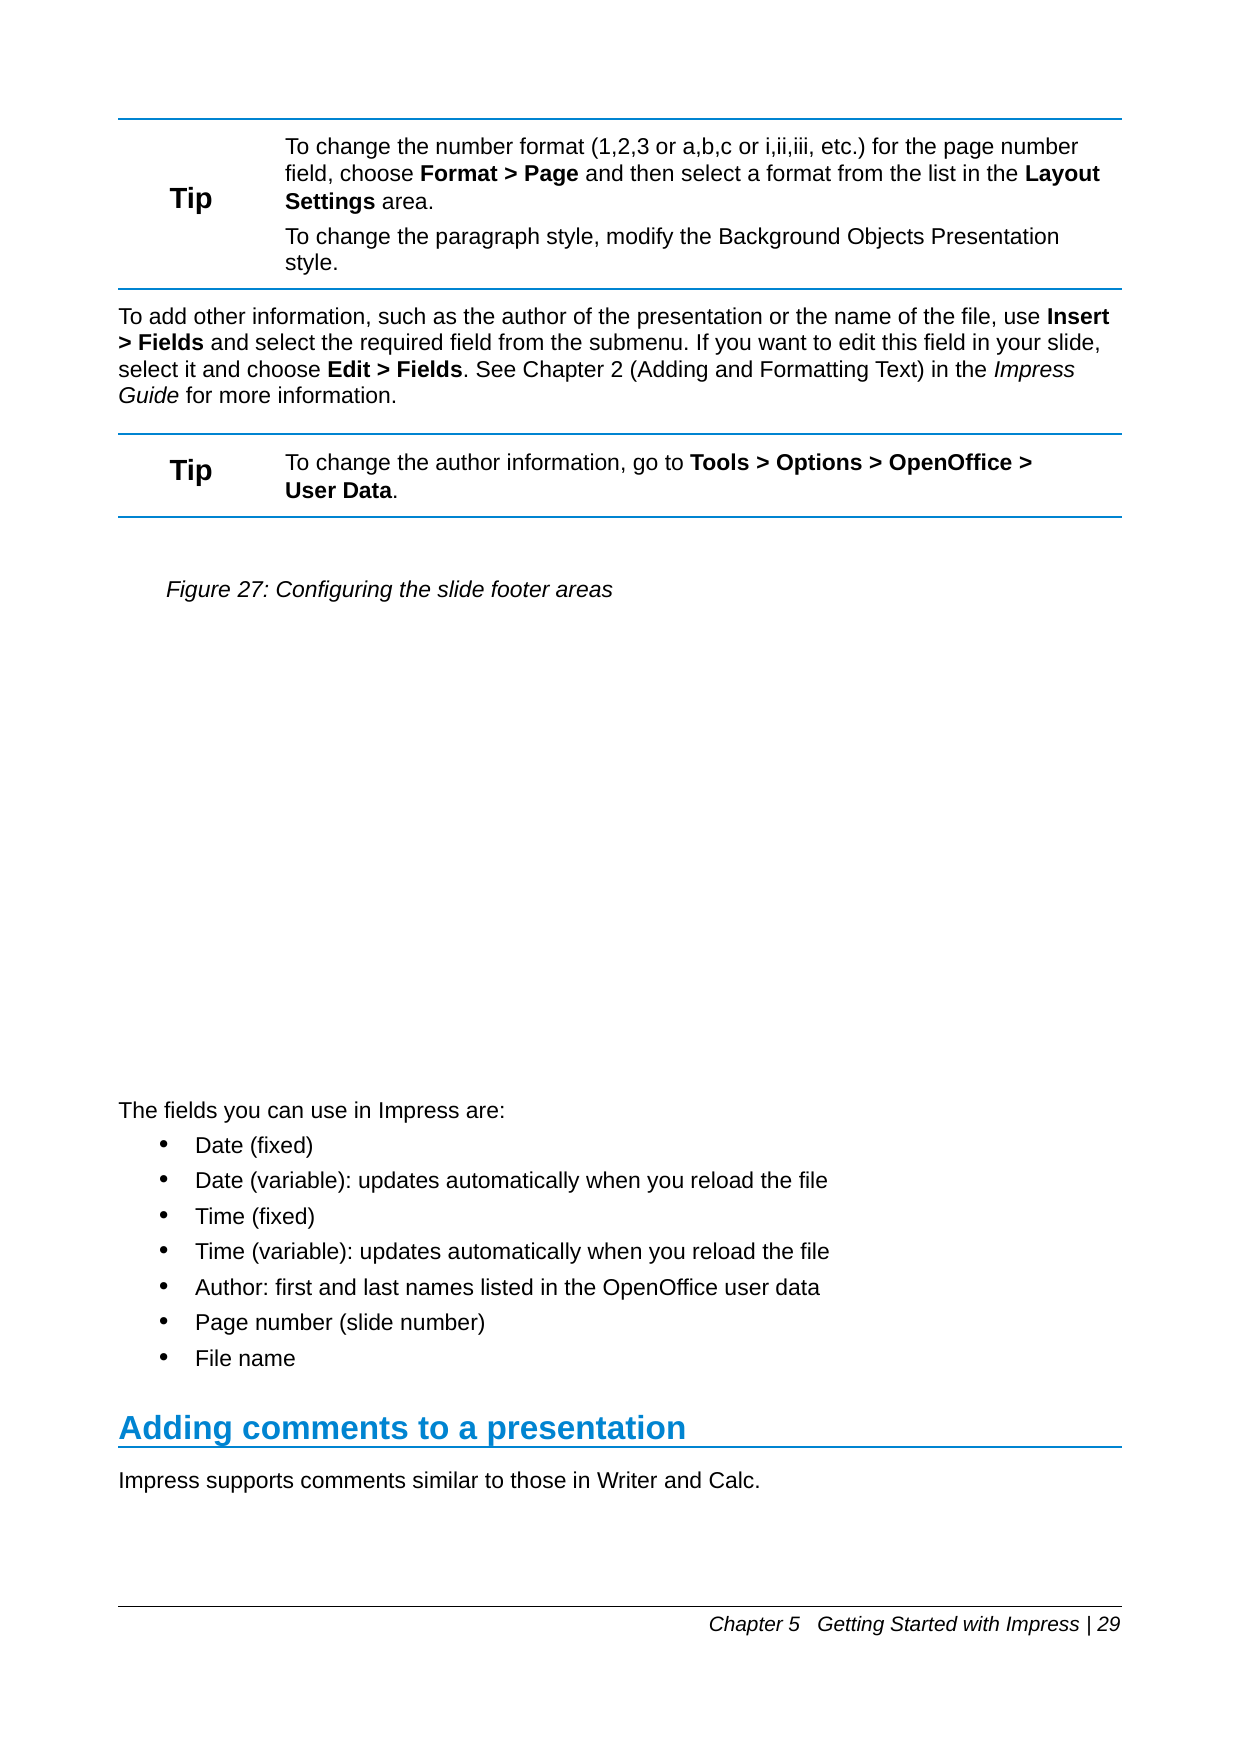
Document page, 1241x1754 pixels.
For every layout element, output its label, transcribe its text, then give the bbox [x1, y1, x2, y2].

text Figure 27: Configuring the slide footer areas [166, 576, 1074, 602]
list Page number (slide number) [156, 1307, 1122, 1337]
table_header To change the author information, go to Tools > Options > OpenOffice > User Data. [264, 435, 1122, 516]
subtitle Adding comments to a presentation [118, 1408, 1122, 1446]
list File name [156, 1343, 1122, 1372]
table_header To change the number format (1,2,3 or a,b,c or i,ii,iii, etc.) for the page number field, choose Format > Page and then select a format from the list in the Layout Settings area. To change the paragraph style, modify the Background Objects Presentation style. [264, 120, 1122, 288]
list The fields you can use in Impress are: [118, 1097, 1122, 1124]
table_header Tip [118, 120, 263, 288]
list Date (fixed) [156, 1130, 1122, 1159]
table_header Tip [118, 435, 263, 516]
text To add other information, such as the author of the presentation or the name of the file, use Insert > Fields and select the required field from the submenu. If you want to edit this field in your slide, select it and choose Edit > Fields. See Chapter 2 (Adding and Formatting Text) in the Impress Guide for more information. [118, 303, 1122, 408]
list Author: first and last names listed in the OpenOffice user data [156, 1272, 1122, 1301]
list Date (variable): updates automatically when you reload the file [156, 1166, 1122, 1195]
list Time (variable): updates automatically when you reload the file [156, 1237, 1122, 1266]
list Time (fixed) [156, 1201, 1122, 1230]
text Impress supports comments similar to those in Writer and Calc. [118, 1467, 1122, 1494]
